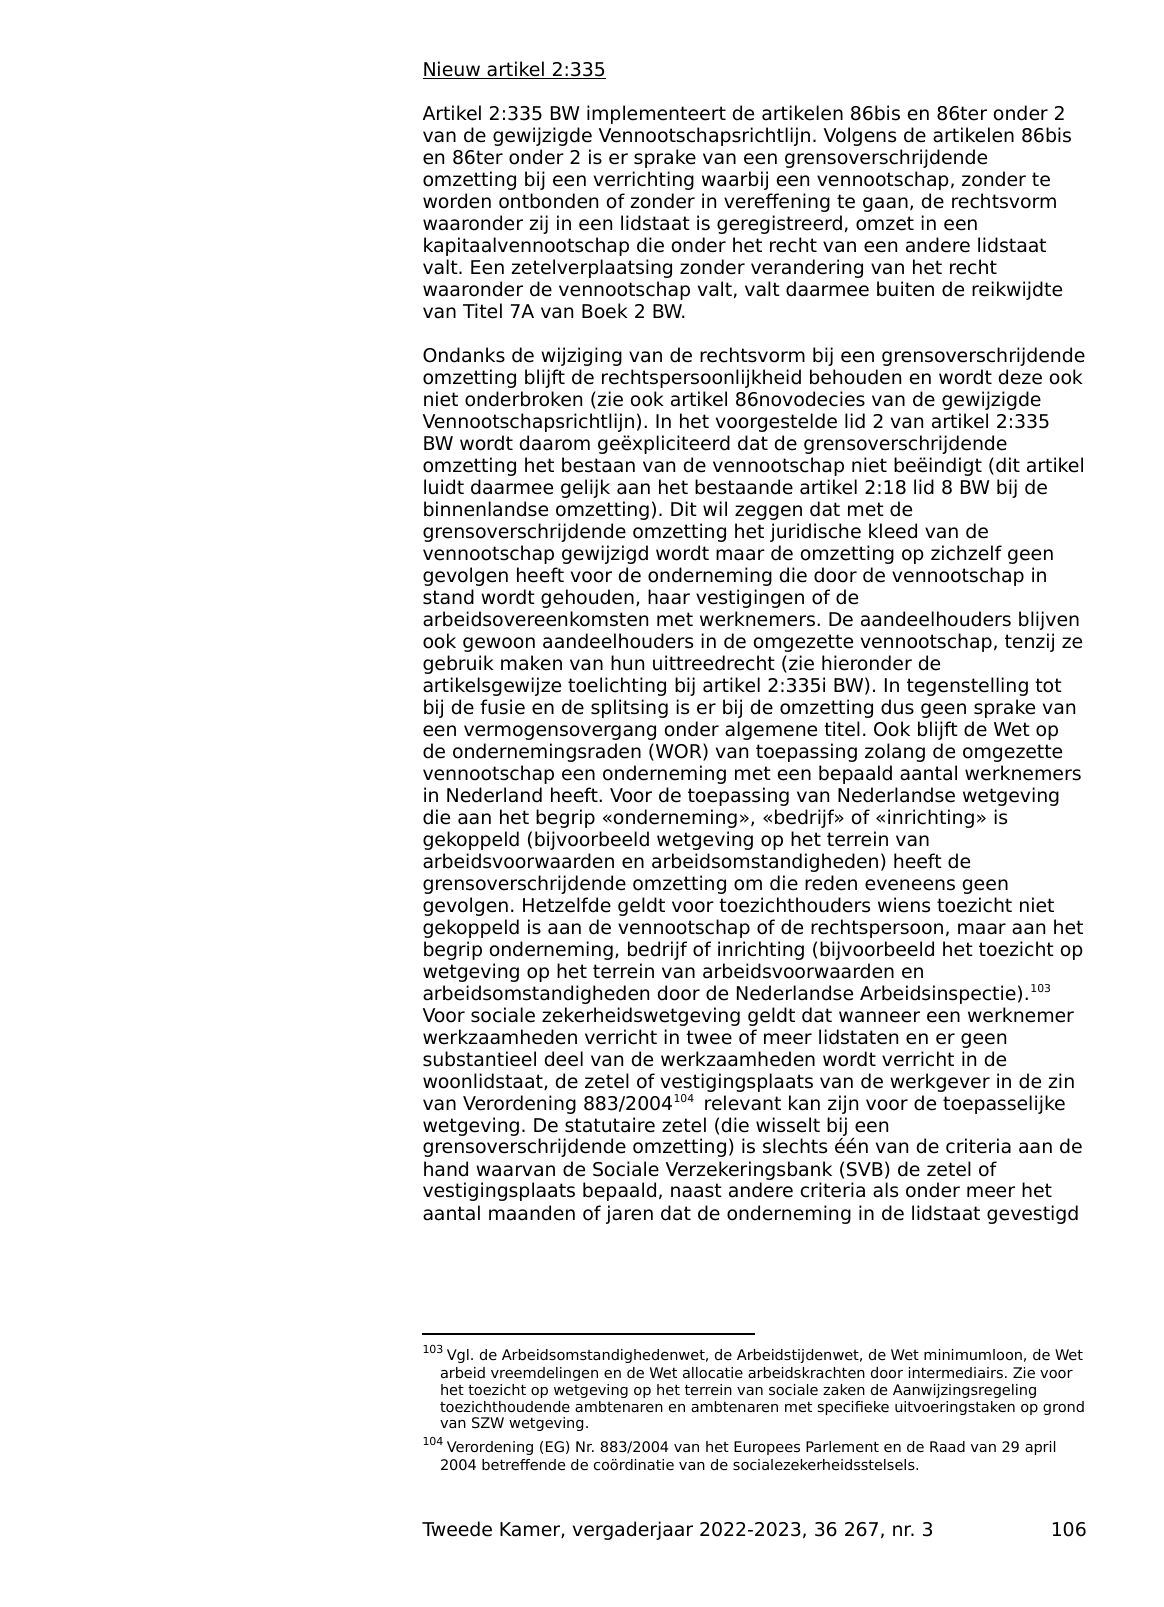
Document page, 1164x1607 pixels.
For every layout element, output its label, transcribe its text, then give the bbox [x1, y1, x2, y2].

text Vgl. de Arbeidsomstandighedenwet, de Arbeidstijdenwet, de Wet minimumloon, de Wet arbeid vreemdelingen en de Wet allocatie arbeidskrachten door intermediairs. Zie voor het toezicht op wetgeving op het terrein van sociale zaken de Aanwijzingsregeling toezichthoudende ambtenaren en ambtenaren met specifieke uitvoeringstaken op grond van SZW wetgeving. [422, 1343, 1087, 1432]
subtitle Nieuw artikel 2:335 [422, 59, 1087, 81]
text Verordening (EG) Nr. 883/2004 van het Europees Parlement en de Raad van 29 april 2004 betreffende de coördinatie van de socialezekerheidsstelsels. [422, 1435, 1087, 1474]
text Artikel 2:335 BW implementeert de artikelen 86bis en 86ter onder 2 van de gewijzigde Vennootschapsrichtlijn. Volgens de artikelen 86bis en 86ter onder 2 is er sprake van een grensoverschrijdende omzetting bij een verrichting waarbij een vennootschap, zonder te worden ontbonden of zonder in vereffening te gaan, de rechtsvorm waaronder zij in een lidstaat is geregistreerd, omzet in een kapitaalvennootschap die onder het recht van een andere lidstaat valt. Een zetelverplaatsing zonder verandering van het recht waaronder de vennootschap valt, valt daarmee buiten de reikwijdte van Titel 7A van Boek 2 BW. [422, 103, 1087, 323]
text Ondanks de wijziging van de rechtsvorm bij een grensoverschrijdende omzetting blijft de rechtspersoonlijkheid behouden en wordt deze ook niet onderbroken (zie ook artikel 86novodecies van de gewijzigde Vennootschapsrichtlijn). In het voorgestelde lid 2 van artikel 2:335 BW wordt daarom geëxpliciteerd dat de grensoverschrijdende omzetting het bestaan van de vennootschap niet beëindigt (dit artikel luidt daarmee gelijk aan het bestaande artikel 2:18 lid 8 BW bij de binnenlandse omzetting). Dit wil zeggen dat met de grensoverschrijdende omzetting het juridische kleed van de vennootschap gewijzigd wordt maar de omzetting op zichzelf geen gevolgen heeft voor de onderneming die door de vennootschap in stand wordt gehouden, haar vestigingen of de arbeidsovereenkomsten met werknemers. De aandeelhouders blijven ook gewoon aandeelhouders in de omgezette vennootschap, tenzij ze gebruik maken van hun uittreedrecht (zie hieronder de artikelsgewijze toelichting bij artikel 2:335i BW). In tegenstelling tot bij de fusie en de splitsing is er bij de omzetting dus geen sprake van een vermogensovergang onder algemene titel. Ook blijft de Wet op de ondernemingsraden (WOR) van toepassing zolang de omgezette vennootschap een onderneming met een bepaald aantal werknemers in Nederland heeft. Voor de toepassing van Nederlandse wetgeving die aan het begrip «onderneming», «bedrijf» of «inrichting» is gekoppeld (bijvoorbeeld wetgeving op het terrein van arbeidsvoorwaarden en arbeidsomstandigheden) heeft de grensoverschrijdende omzetting om die reden eveneens geen gevolgen. Hetzelfde geldt voor toezichthouders wiens toezicht niet gekoppeld is aan de vennootschap of de rechtspersoon, maar aan het begrip onderneming, bedrijf of inrichting (bijvoorbeeld het toezicht op wetgeving op het terrein van arbeidsvoorwaarden en arbeidsomstandigheden door de Nederlandse Arbeidsinspectie). Voor sociale zekerheidswetgeving geldt dat wanneer een werknemer werkzaamheden verricht in twee of meer lidstaten en er geen substantieel deel van de werkzaamheden wordt verricht in de woonlidstaat, de zetel of vestigingsplaats van de werkgever in de zin van Verordening 883/2004 relevant kan zijn voor de toepasselijke wetgeving. De statutaire zetel (die wisselt bij een grensoverschrijdende omzetting) is slechts één van de criteria aan de hand waarvan de Sociale Verzekeringsbank (SVB) de zetel of vestigingsplaats bepaald, naast andere criteria als onder meer het aantal maanden of jaren dat de onderneming in de lidstaat gevestigd [422, 345, 1087, 1224]
